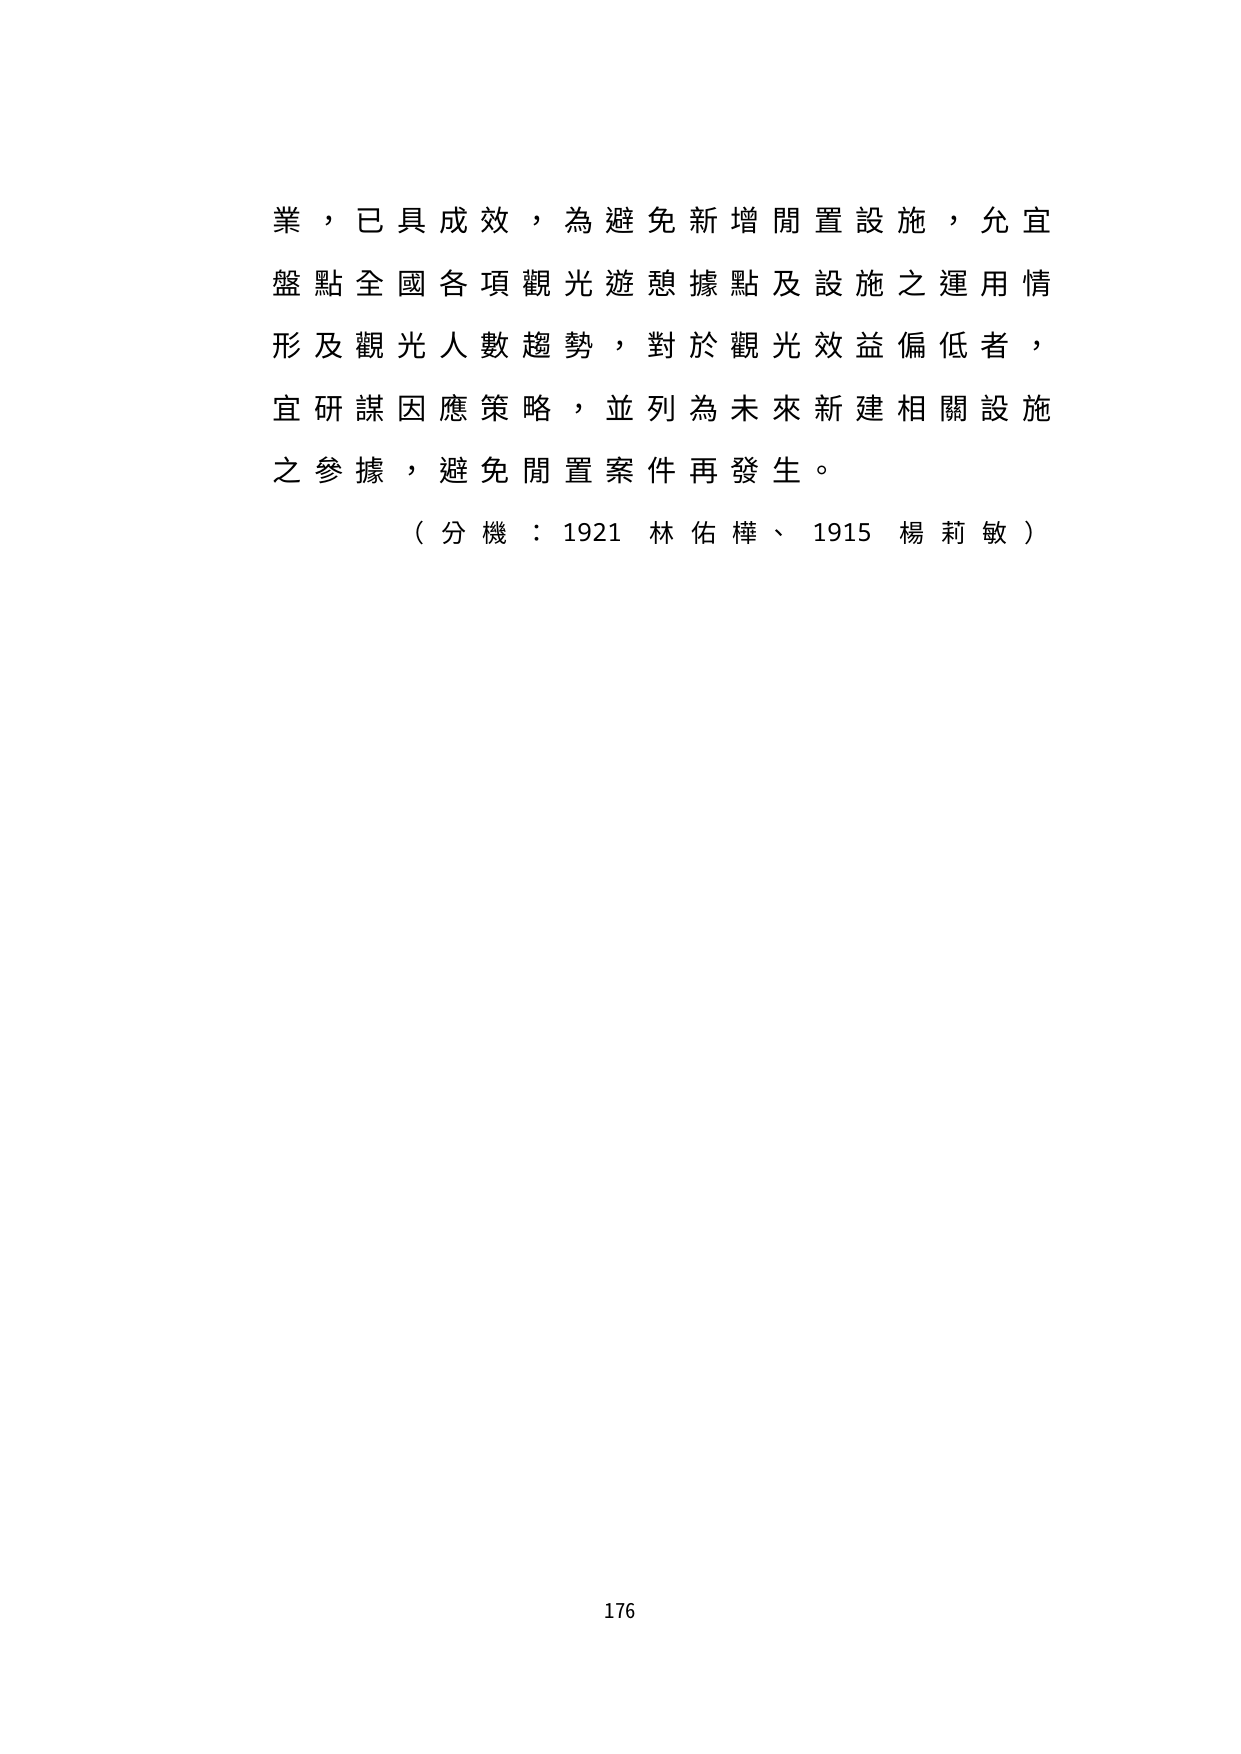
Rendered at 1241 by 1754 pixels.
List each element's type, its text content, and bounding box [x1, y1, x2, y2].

text （分機：1921 林佑樺、1915 楊莉敏） [183, 490, 1058, 552]
text 業，已具成效，為避免新增閒置設施，允宜盤點全國各項觀光遊憩據點及設施之運用情形及觀光人數趨勢，對於觀光效益偏低者，宜研謀因應策略，並列為未來新建相關設施之參據，避免閒置案件再發生。 [242, 177, 1058, 490]
